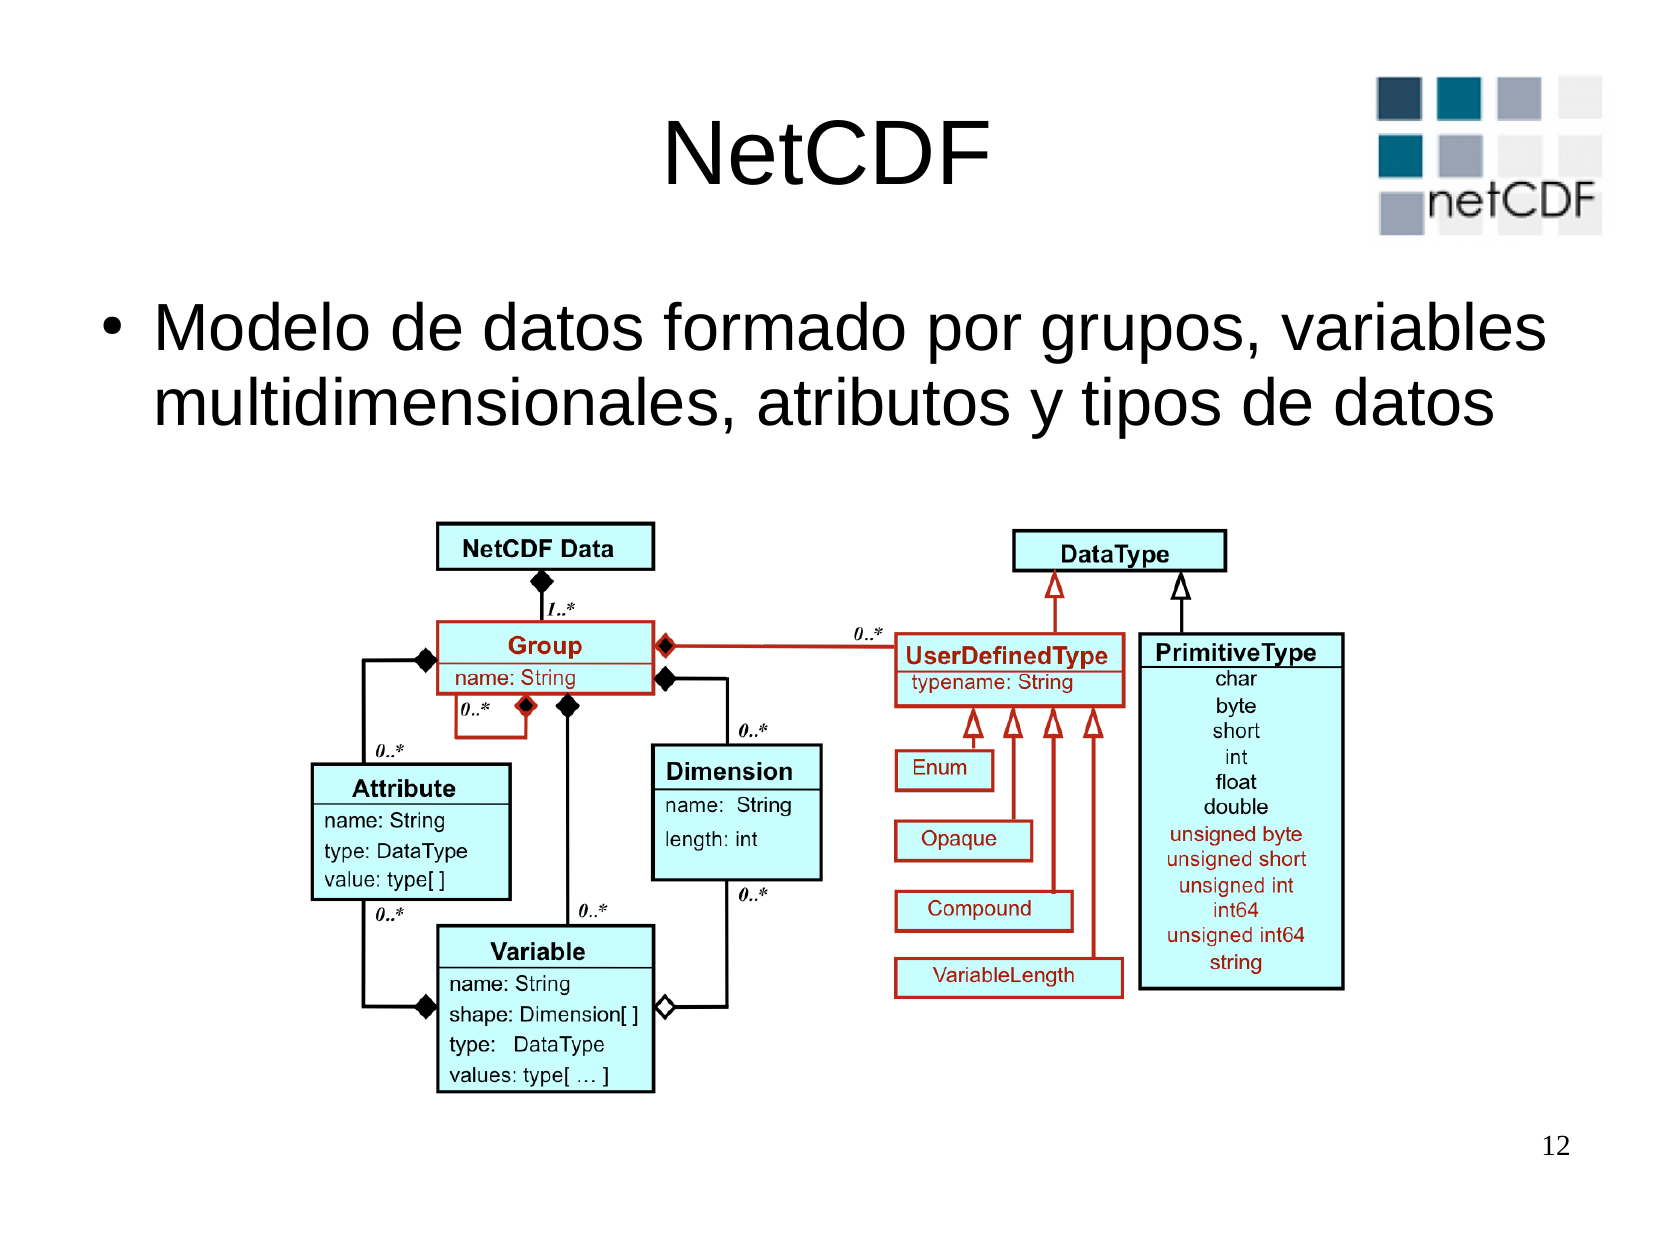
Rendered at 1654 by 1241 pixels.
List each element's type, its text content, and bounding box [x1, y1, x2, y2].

title NetCDF [82, 49, 1571, 257]
list Modelo de datos formado por grupos, variables multidimensionales, atributos y tipos de datos [82, 290, 1571, 1010]
picture [1369, 70, 1612, 245]
picture [308, 521, 1345, 1123]
